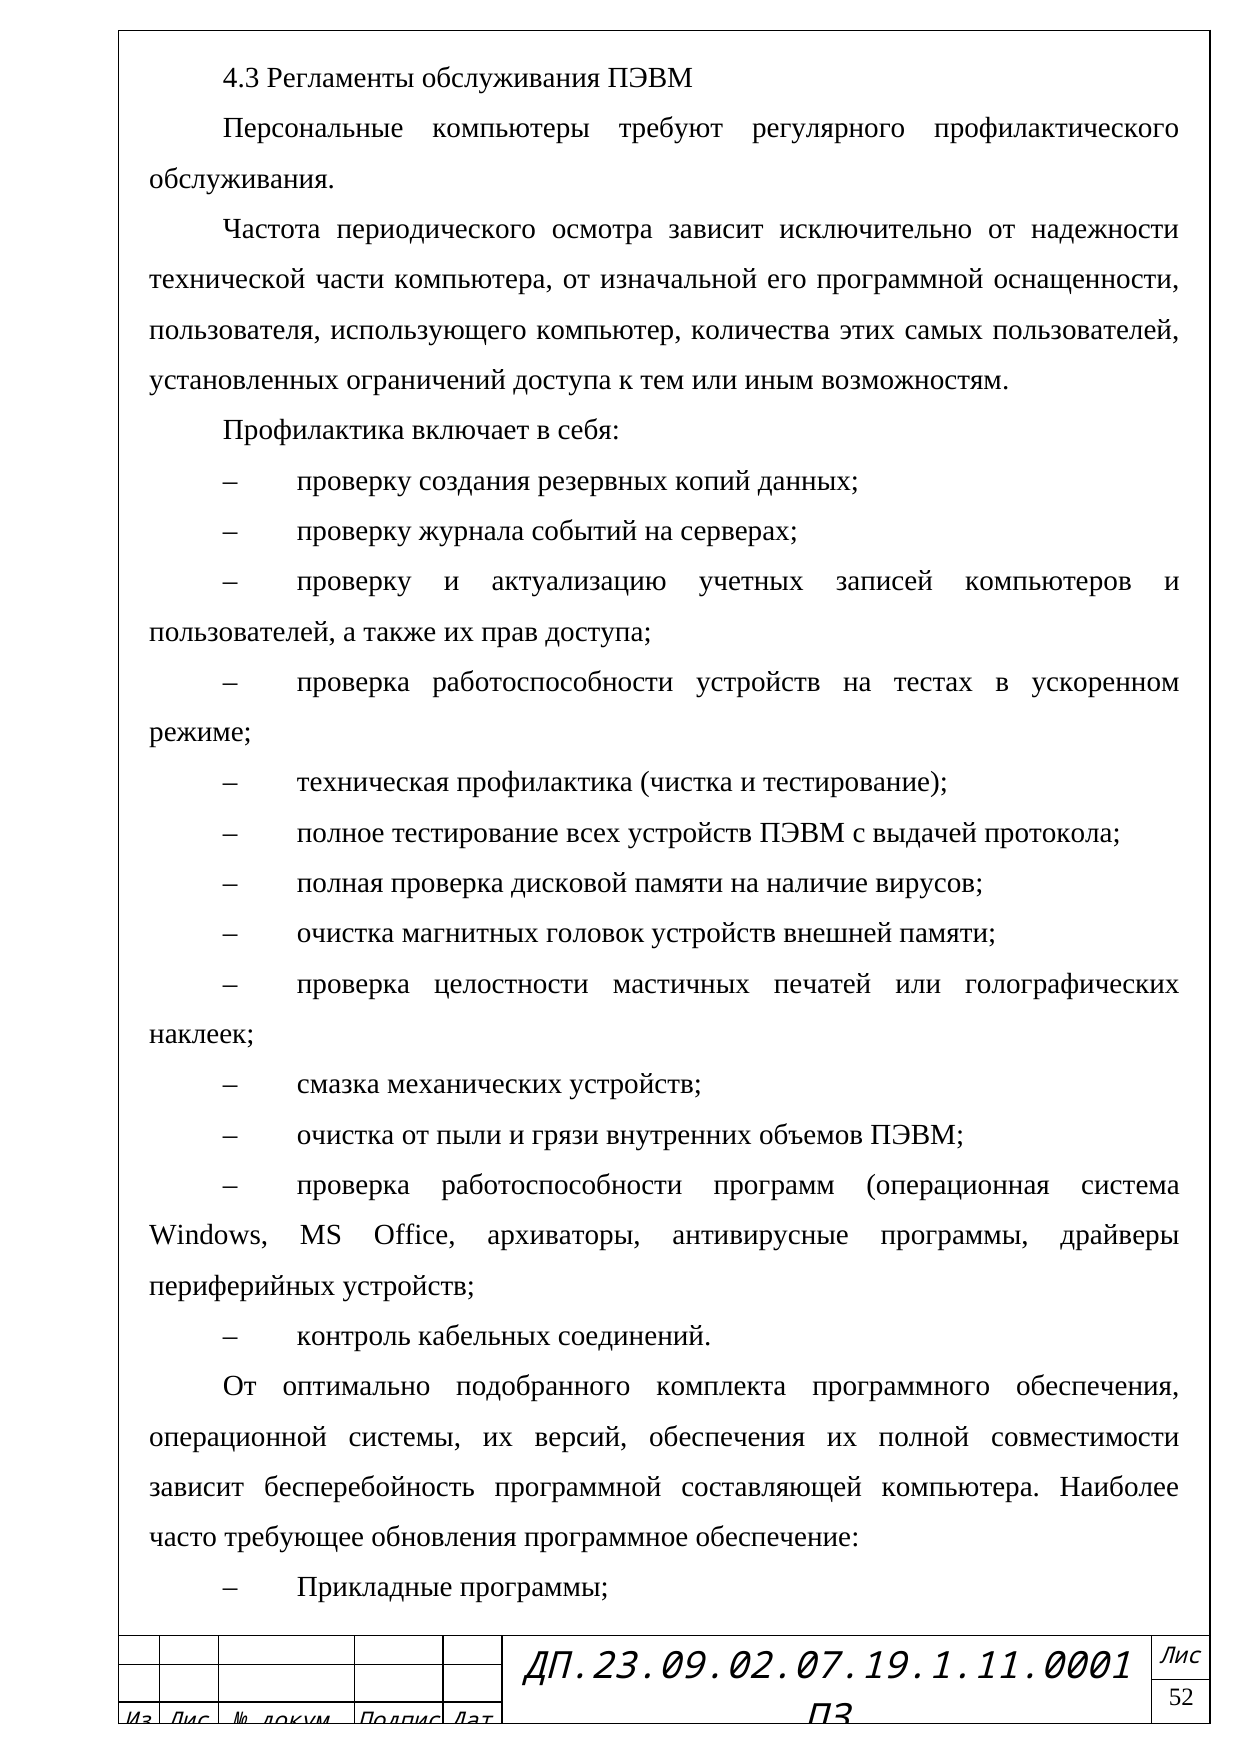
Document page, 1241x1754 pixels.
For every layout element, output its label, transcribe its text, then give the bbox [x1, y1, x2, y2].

subtitle 4.3 Регламенты обслуживания ПЭВМ [149, 60, 1180, 94]
list смазка механических устройств; [149, 1066, 1180, 1100]
list проверка целостности мастичных печатей или голографических наклеек; [149, 966, 1180, 1050]
list полное тестирование всех устройств ПЭВМ с выдачей протокола; [149, 815, 1180, 848]
list полная проверка дисковой памяти на наличие вирусов; [149, 865, 1180, 899]
text От оптимально подобранного комплекта программного обеспечения, операционной системы, их версий, обеспечения их полной совместимости зависит бесперебойность программной составляющей компьютера. Наиболее часто требующее обновления программное обеспечение: [149, 1368, 1180, 1553]
list проверка работоспособности программ (операционная система Windows, MS Office, архиваторы, антивирусные программы, драйверы периферийных устройств; [149, 1167, 1180, 1301]
list проверку создания резервных копий данных; [149, 463, 1180, 496]
list очистка от пыли и грязи внутренних объемов ПЭВМ; [149, 1117, 1180, 1150]
text Персональные компьютеры требуют регулярного профилактического обслуживания. [149, 111, 1180, 194]
text Профилактика включает в себя: [149, 412, 1180, 446]
list очистка магнитных головок устройств внешней памяти; [149, 916, 1180, 949]
list контроль кабельных соединений. [149, 1318, 1180, 1352]
list проверка работоспособности устройств на тестах в ускоренном режиме; [149, 664, 1180, 748]
list проверку журнала событий на серверах; [149, 513, 1180, 547]
text Частота периодического осмотра зависит исключительно от надежности технической части компьютера, от изначальной его программной оснащенности, пользователя, использующего компьютер, количества этих самых пользователей, установленных ограничений доступа к тем или иным возможностям. [149, 211, 1180, 396]
list Прикладные программы; [149, 1569, 1180, 1603]
list техническая профилактика (чистка и тестирование); [149, 764, 1180, 798]
list проверку и актуализацию учетных записей компьютеров и пользователей, а также их прав доступа; [149, 563, 1180, 647]
